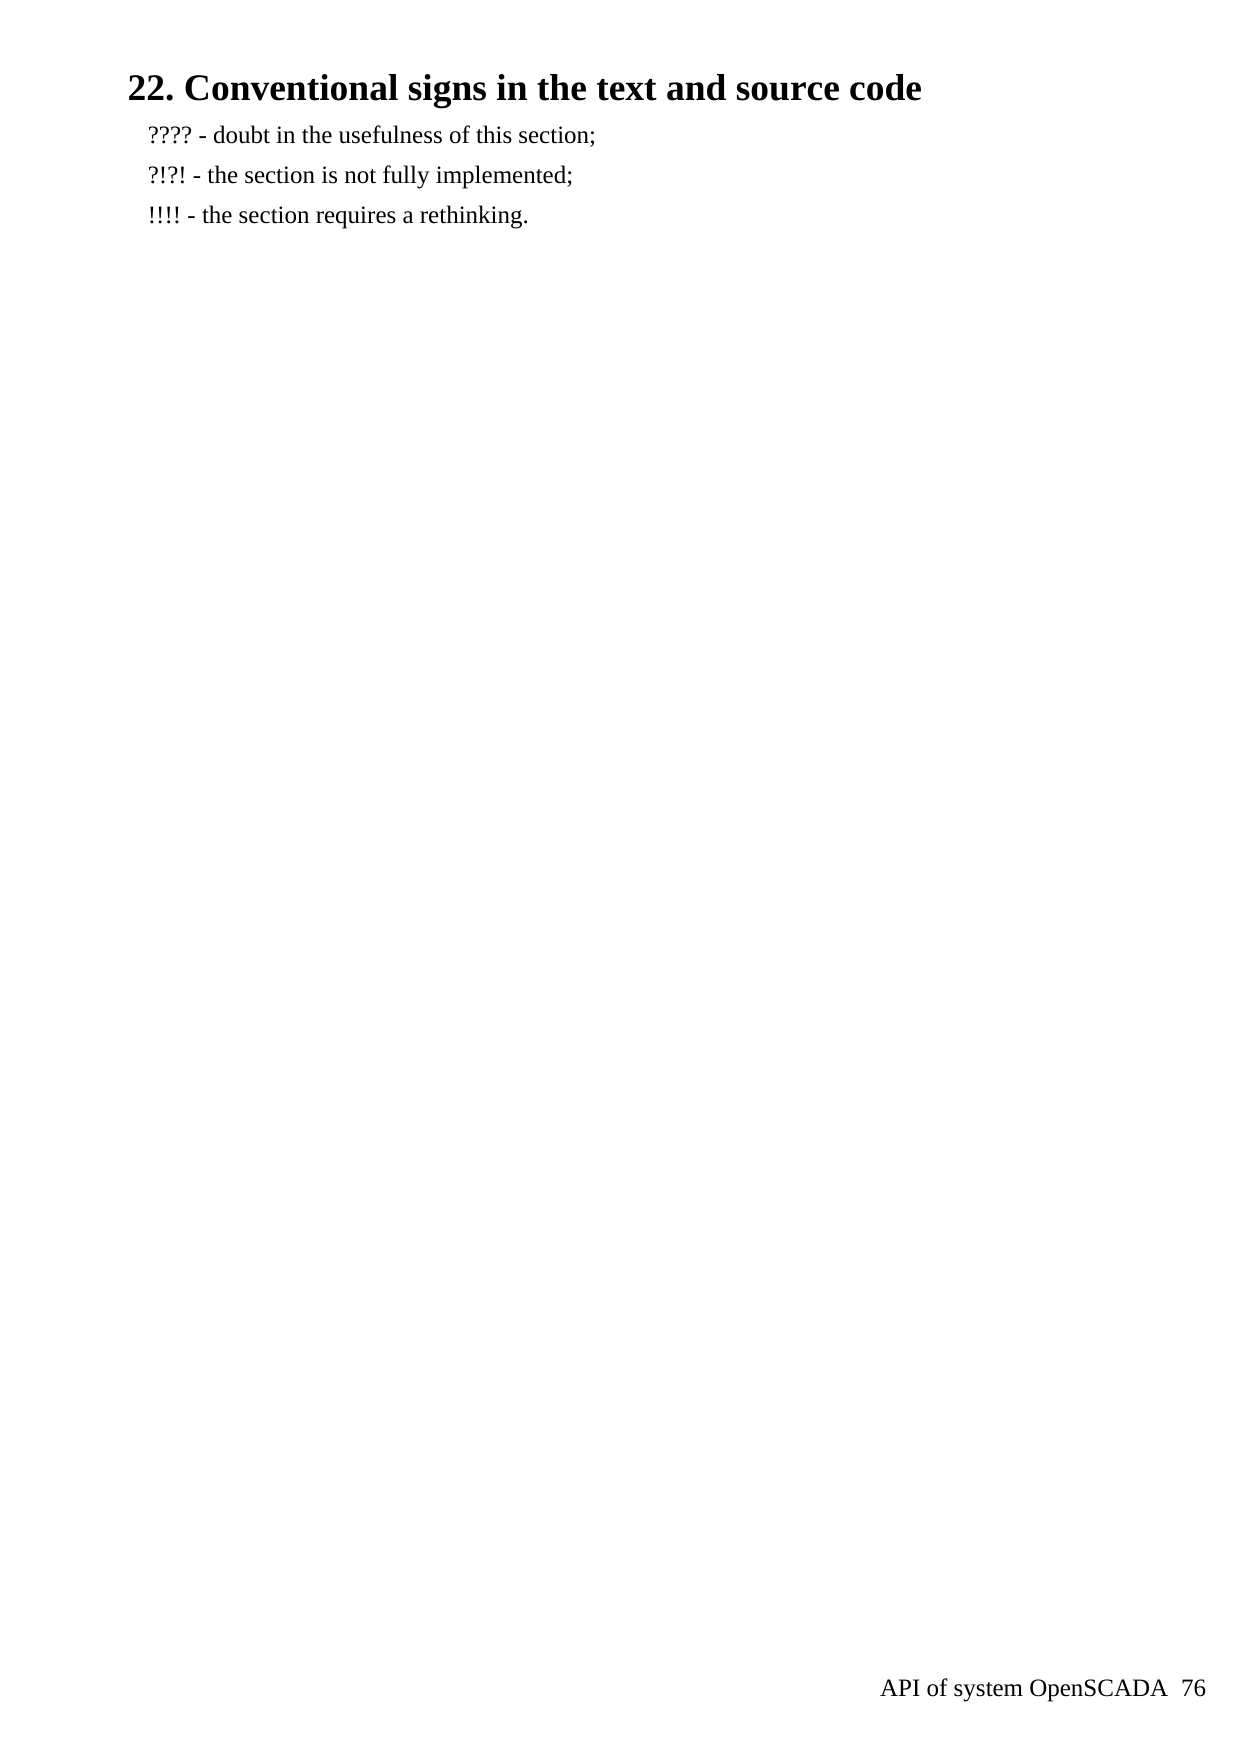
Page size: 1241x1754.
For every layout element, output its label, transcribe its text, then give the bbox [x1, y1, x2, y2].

text ?!?! - the section is not fully implemented; [118, 161, 1206, 189]
subtitle 22. Conventional signs in the text and source code [118, 67, 1206, 109]
text !!!! - the section requires a rethinking. [118, 202, 1206, 229]
text ???? - doubt in the usefulness of this section; [118, 121, 1206, 149]
